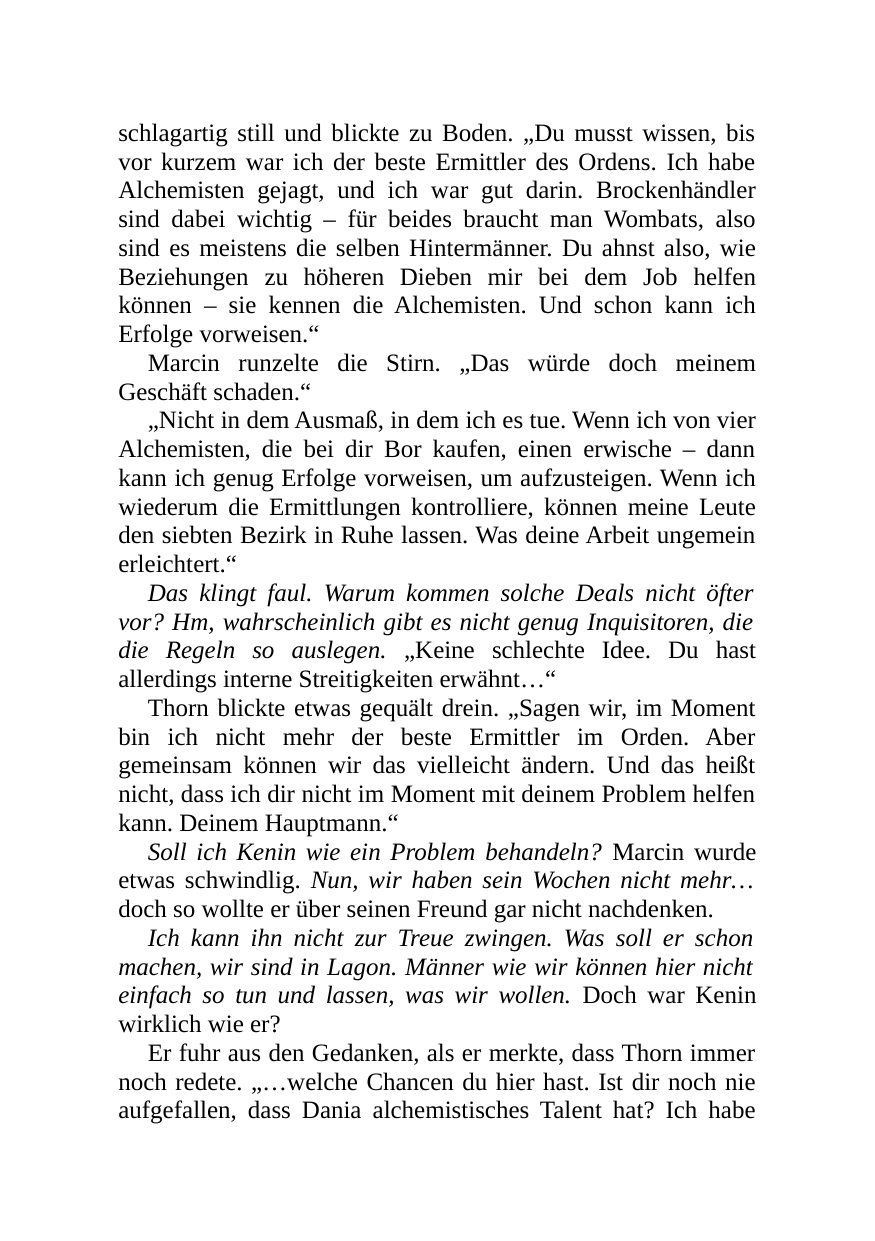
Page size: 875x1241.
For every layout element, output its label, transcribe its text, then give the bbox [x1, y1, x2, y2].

text Thorn blickte etwas gequält drein. „Sagen wir, im Moment bin ich nicht mehr der beste Ermittler im Orden. Aber gemeinsam können wir das vielleicht ändern. Und das heißt nicht, dass ich dir nicht im Moment mit deinem Problem helfen kann. Deinem Hauptmann.“ [118, 693, 756, 837]
text Das klingt faul. Warum kommen solche Deals nicht öfter vor? Hm, wahrscheinlich gibt es nicht genug Inquisitoren, die die Regeln so auslegen. „Keine schlechte Idee. Du hast allerdings interne Streitigkeiten erwähnt…“ [118, 578, 756, 693]
text Marcin runzelte die Stirn. „Das würde doch meinem Geschäft schaden.“ [118, 348, 756, 406]
text Er fuhr aus den Gedanken, als er merkte, dass Thorn immer noch redete. „…welche Chancen du hier hast. Ist dir noch nie aufgefallen, dass Dania alchemistisches Talent hat? Ich habe [118, 1038, 756, 1124]
text schlagartig still und blickte zu Boden. „Du musst wissen, bis vor kurzem war ich der beste Ermittler des Ordens. Ich habe Alchemisten gejagt, und ich war gut darin. Brockenhändler sind dabei wichtig – für beides braucht man Wombats, also sind es meistens die selben Hintermänner. Du ahnst also, wie Beziehungen zu höheren Dieben mir bei dem Job helfen können – sie kennen die Alchemisten. Und schon kann ich Erfolge vorweisen.“ [118, 118, 756, 348]
text Ich kann ihn nicht zur Treue zwingen. Was soll er schon machen, wir sind in Lagon. Männer wie wir können hier nicht einfach so tun und lassen, was wir wollen. Doch war Kenin wirklich wie er? [118, 923, 756, 1038]
text Soll ich Kenin wie ein Problem behandeln? Marcin wurde etwas schwindlig. Nun, wir haben sein Wochen nicht mehr… doch so wollte er über seinen Freund gar nicht nachdenken. [118, 837, 756, 923]
text „Nicht in dem Ausmaß, in dem ich es tue. Wenn ich von vier Alchemisten, die bei dir Bor kaufen, einen erwische – dann kann ich genug Erfolge vorweisen, um aufzusteigen. Wenn ich wiederum die Ermittlungen kontrolliere, können meine Leute den siebten Bezirk in Ruhe lassen. Was deine Arbeit ungemein erleichtert.“ [118, 406, 756, 578]
